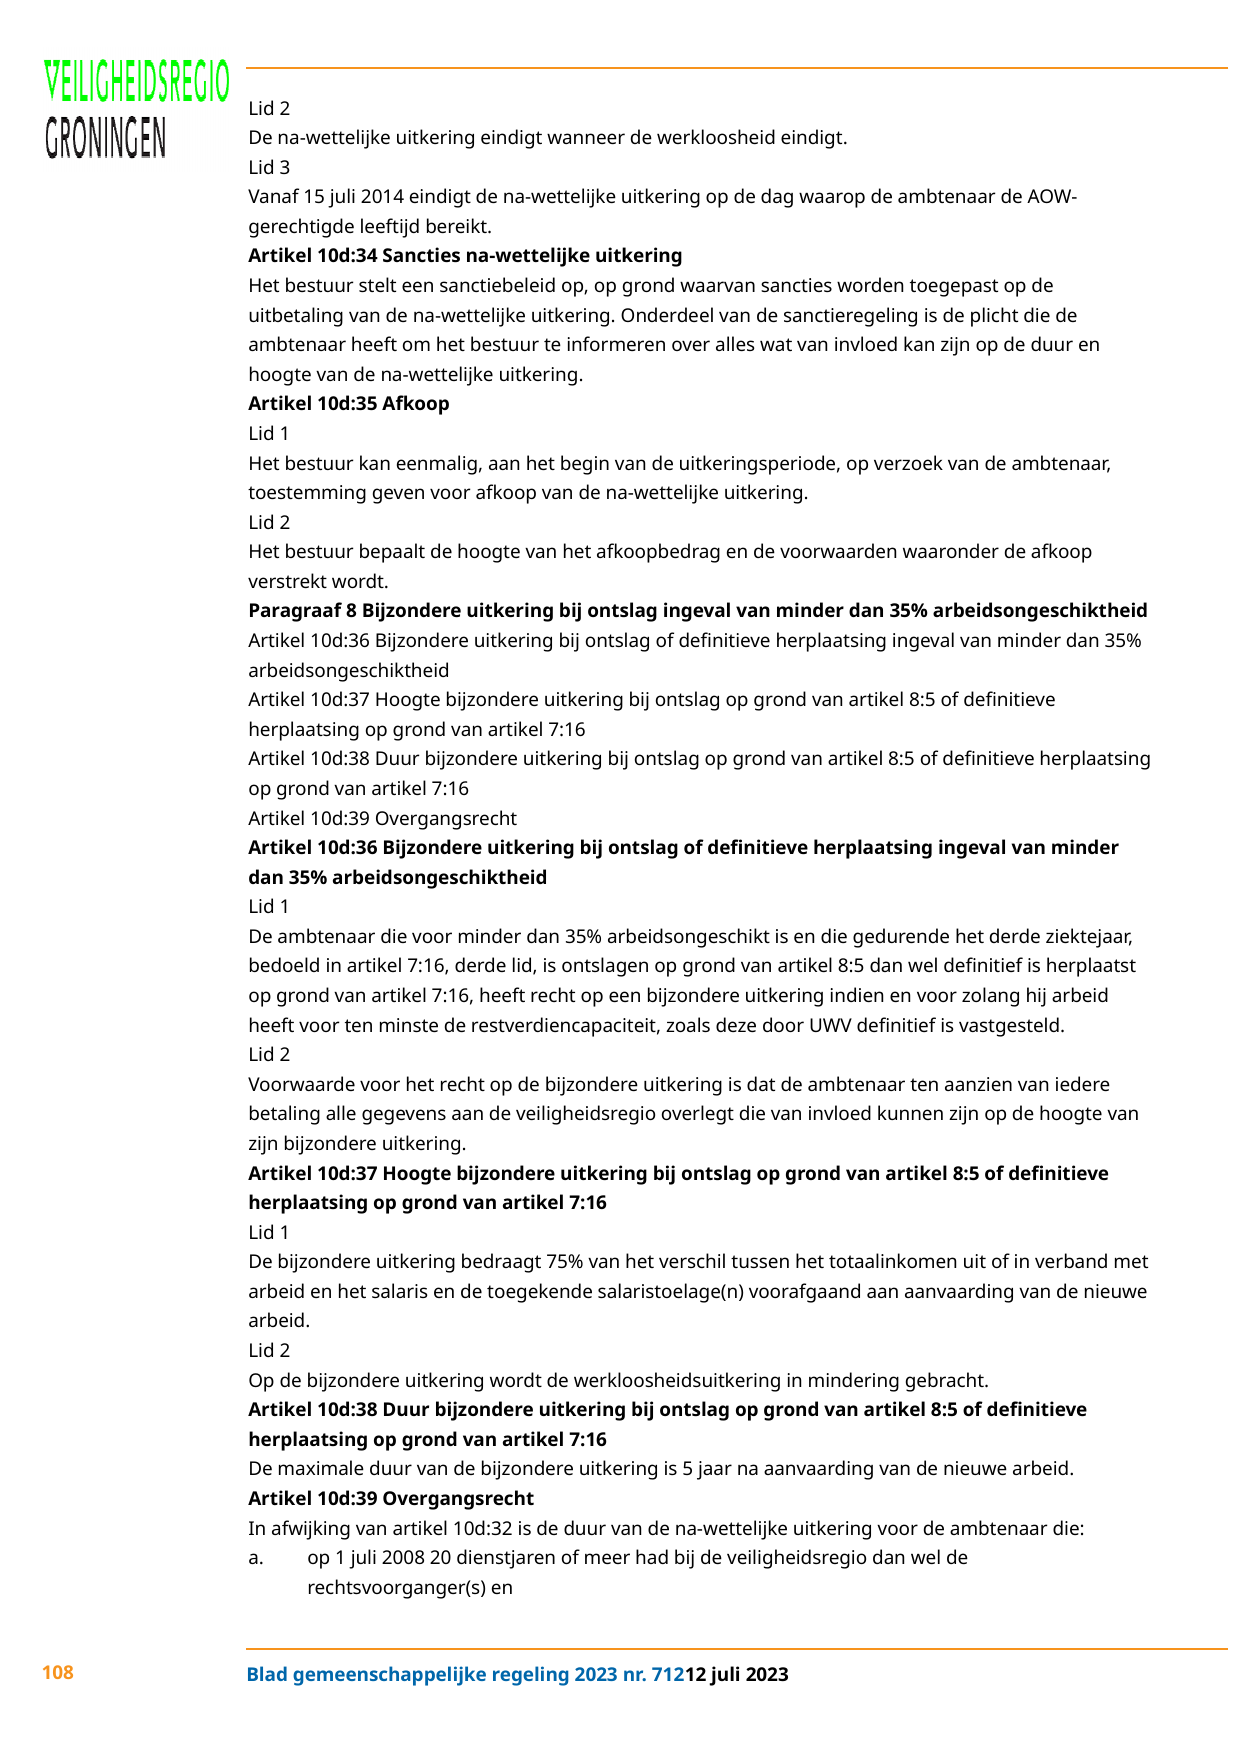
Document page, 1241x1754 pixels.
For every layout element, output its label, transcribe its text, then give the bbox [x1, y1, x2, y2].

text Lid 3 [248, 154, 1152, 180]
text De bijzondere uitkering bedraagt 75% van het verschil tussen het totaalinkomen uit of in verband met arbeid en het salaris en de toegekende salaristoelage(n) voorafgaand aan aanvaarding van de nieuwe arbeid. [248, 1248, 1152, 1333]
text Artikel 10d:38 Duur bijzondere uitkering bij ontslag op grond van artikel 8:5 of definitieve herplaatsing op grond van artikel 7:16 [248, 1396, 1152, 1452]
text Het bestuur kan eenmalig, aan het begin van de uitkeringsperiode, op verzoek van de ambtenaar, toestemming geven voor afkoop van de na-wettelijke uitkering. [248, 450, 1152, 505]
list op 1 juli 2008 20 dienstjaren of meer had bij de veiligheidsregio dan wel de rechtsvoorganger(s) en [248, 1544, 1152, 1600]
text De ambtenaar die voor minder dan 35% arbeidsongeschikt is en die gedurende het derde ziektejaar, bedoeld in artikel 7:16, derde lid, is ontslagen op grond van artikel 8:5 dan wel definitief is herplaatst op grond van artikel 7:16, heeft recht op een bijzondere uitkering indien en voor zolang hij arbeid heeft voor ten minste de restverdiencapaciteit, zoals deze door UWV definitief is vastgesteld. [248, 923, 1152, 1038]
text De na-wettelijke uitkering eindigt wanneer de werkloosheid eindigt. [248, 124, 1152, 150]
text In afwijking van artikel 10d:32 is de duur van de na-wettelijke uitkering voor de ambtenaar die: [248, 1515, 1152, 1541]
text Artikel 10d:36 Bijzondere uitkering bij ontslag of definitieve herplaatsing ingeval van minder dan 35% arbeidsongeschiktheid [248, 834, 1152, 890]
text Artikel 10d:36 Bijzondere uitkering bij ontslag of definitieve herplaatsing ingeval van minder dan 35% arbeidsongeschiktheid [248, 627, 1152, 683]
text Lid 2 [248, 509, 1152, 535]
text Lid 1 [248, 1219, 1152, 1245]
text Op de bijzondere uitkering wordt de werkloosheidsuitkering in mindering gebracht. [248, 1367, 1152, 1393]
text Artikel 10d:39 Overgangsrecht [248, 805, 1152, 831]
text Artikel 10d:34 Sancties na-wettelijke uitkering [248, 243, 1152, 268]
text Het bestuur bepaalt de hoogte van het afkoopbedrag en de voorwaarden waaronder de afkoop verstrekt wordt. [248, 538, 1152, 594]
text Artikel 10d:38 Duur bijzondere uitkering bij ontslag op grond van artikel 8:5 of definitieve herplaatsing op grond van artikel 7:16 [248, 746, 1152, 801]
text Lid 2 [248, 1337, 1152, 1363]
text Voorwaarde voor het recht op de bijzondere uitkering is dat de ambtenaar ten aanzien van iedere betaling alle gegevens aan de veiligheidsregio overlegt die van invloed kunnen zijn op de hoogte van zijn bijzondere uitkering. [248, 1071, 1152, 1156]
text Vanaf 15 juli 2014 eindigt de na-wettelijke uitkering op de dag waarop de ambtenaar de AOW-gerechtigde leeftijd bereikt. [248, 183, 1152, 239]
picture [41, 47, 231, 172]
text Artikel 10d:37 Hoogte bijzondere uitkering bij ontslag op grond van artikel 8:5 of definitieve herplaatsing op grond van artikel 7:16 [248, 686, 1152, 742]
text Lid 2 [248, 1041, 1152, 1067]
text Paragraaf 8 Bijzondere uitkering bij ontslag ingeval van minder dan 35% arbeidsongeschiktheid [248, 598, 1152, 623]
text De maximale duur van de bijzondere uitkering is 5 jaar na aanvaarding van de nieuwe arbeid. [248, 1456, 1152, 1481]
text Artikel 10d:37 Hoogte bijzondere uitkering bij ontslag op grond van artikel 8:5 of definitieve herplaatsing op grond van artikel 7:16 [248, 1160, 1152, 1215]
text Lid 1 [248, 420, 1152, 446]
text Lid 1 [248, 893, 1152, 919]
text Het bestuur stelt een sanctiebeleid op, op grond waarvan sancties worden toegepast op de uitbetaling van de na-wettelijke uitkering. Onderdeel van de sanctieregeling is de plicht die de ambtenaar heeft om het bestuur te informeren over alles wat van invloed kan zijn op de duur en hoogte van de na-wettelijke uitkering. [248, 272, 1152, 387]
text Lid 2 [248, 95, 1152, 121]
text Artikel 10d:35 Afkoop [248, 391, 1152, 416]
text Artikel 10d:39 Overgangsrecht [248, 1485, 1152, 1511]
